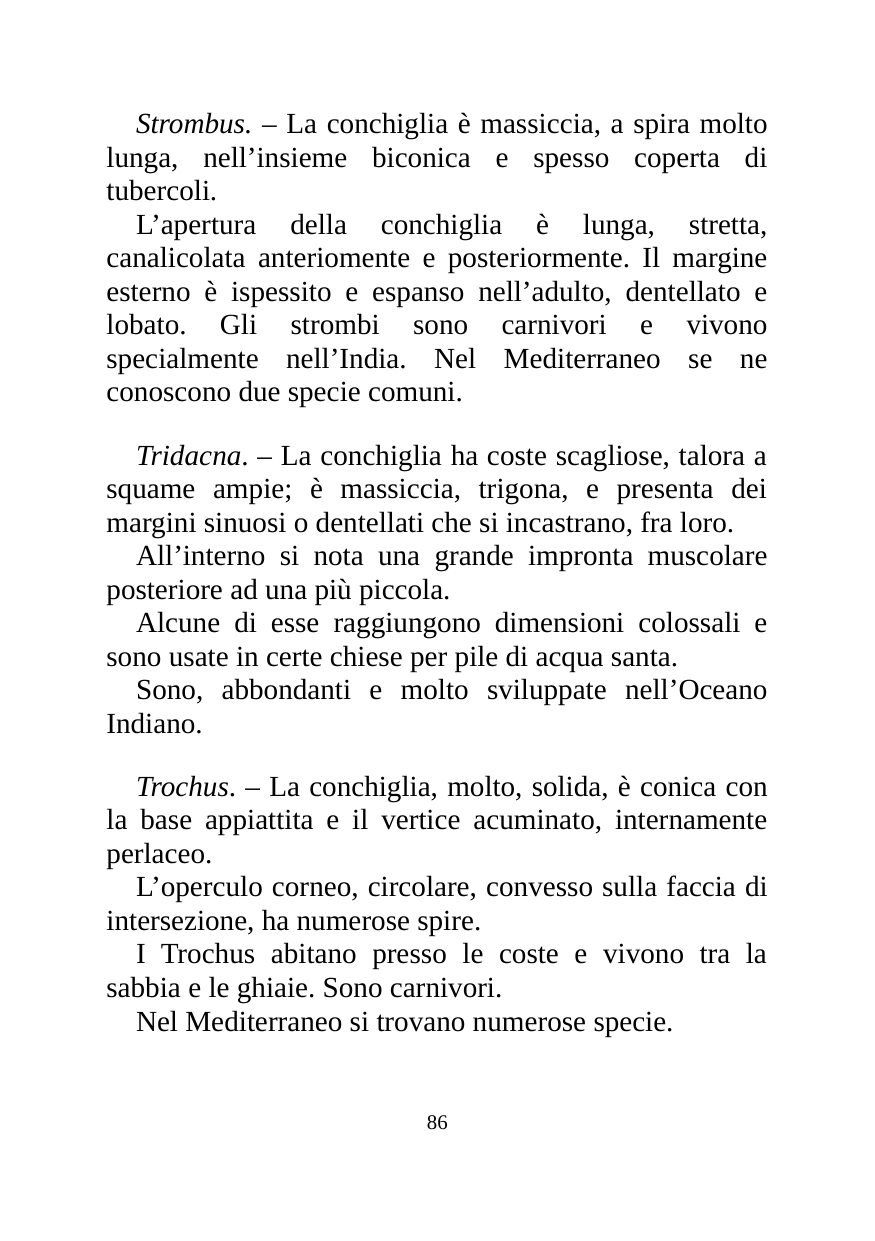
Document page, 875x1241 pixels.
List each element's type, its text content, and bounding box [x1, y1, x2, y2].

text L’operculo corneo, circolare, convesso sulla faccia di intersezione, ha numerose spire. [106, 869, 768, 937]
text Sono, abbondanti e molto sviluppate nell’Oceano Indiano. [106, 672, 768, 739]
text Alcune di esse raggiungono dimensioni colossali e sono usate in certe chiese per pile di acqua santa. [106, 605, 768, 672]
text Tridacna. – La conchiglia ha coste scagliose, talora a squame ampie; è massiccia, trigona, e presenta dei margini sinuosi o dentellati che si incastrano, fra loro. [106, 438, 768, 538]
text I Trochus abitano presso le coste e vivono tra la sabbia e le ghiaie. Sono carnivori. [106, 937, 768, 1004]
text All’interno si nota una grande impronta muscolare posteriore ad una più piccola. [106, 538, 768, 605]
text Trochus. – La conchiglia, molto, solida, è conica con la base appiattita e il vertice acuminato, internamente perlaceo. [106, 769, 768, 869]
text L’apertura della conchiglia è lunga, stretta, canalicolata anteriomente e posteriormente. Il margine esterno è ispessito e espanso nell’adulto, dentellato e lobato. Gli strombi sono carnivori e vivono specialmente nell’India. Nel Mediterraneo se ne conoscono due specie comuni. [106, 207, 768, 408]
text Nel Mediterraneo si trovano numerose specie. [106, 1004, 768, 1037]
text Strombus. – La conchiglia è massiccia, a spira molto lunga, nell’insieme biconica e spesso coperta di tubercoli. [106, 106, 768, 207]
